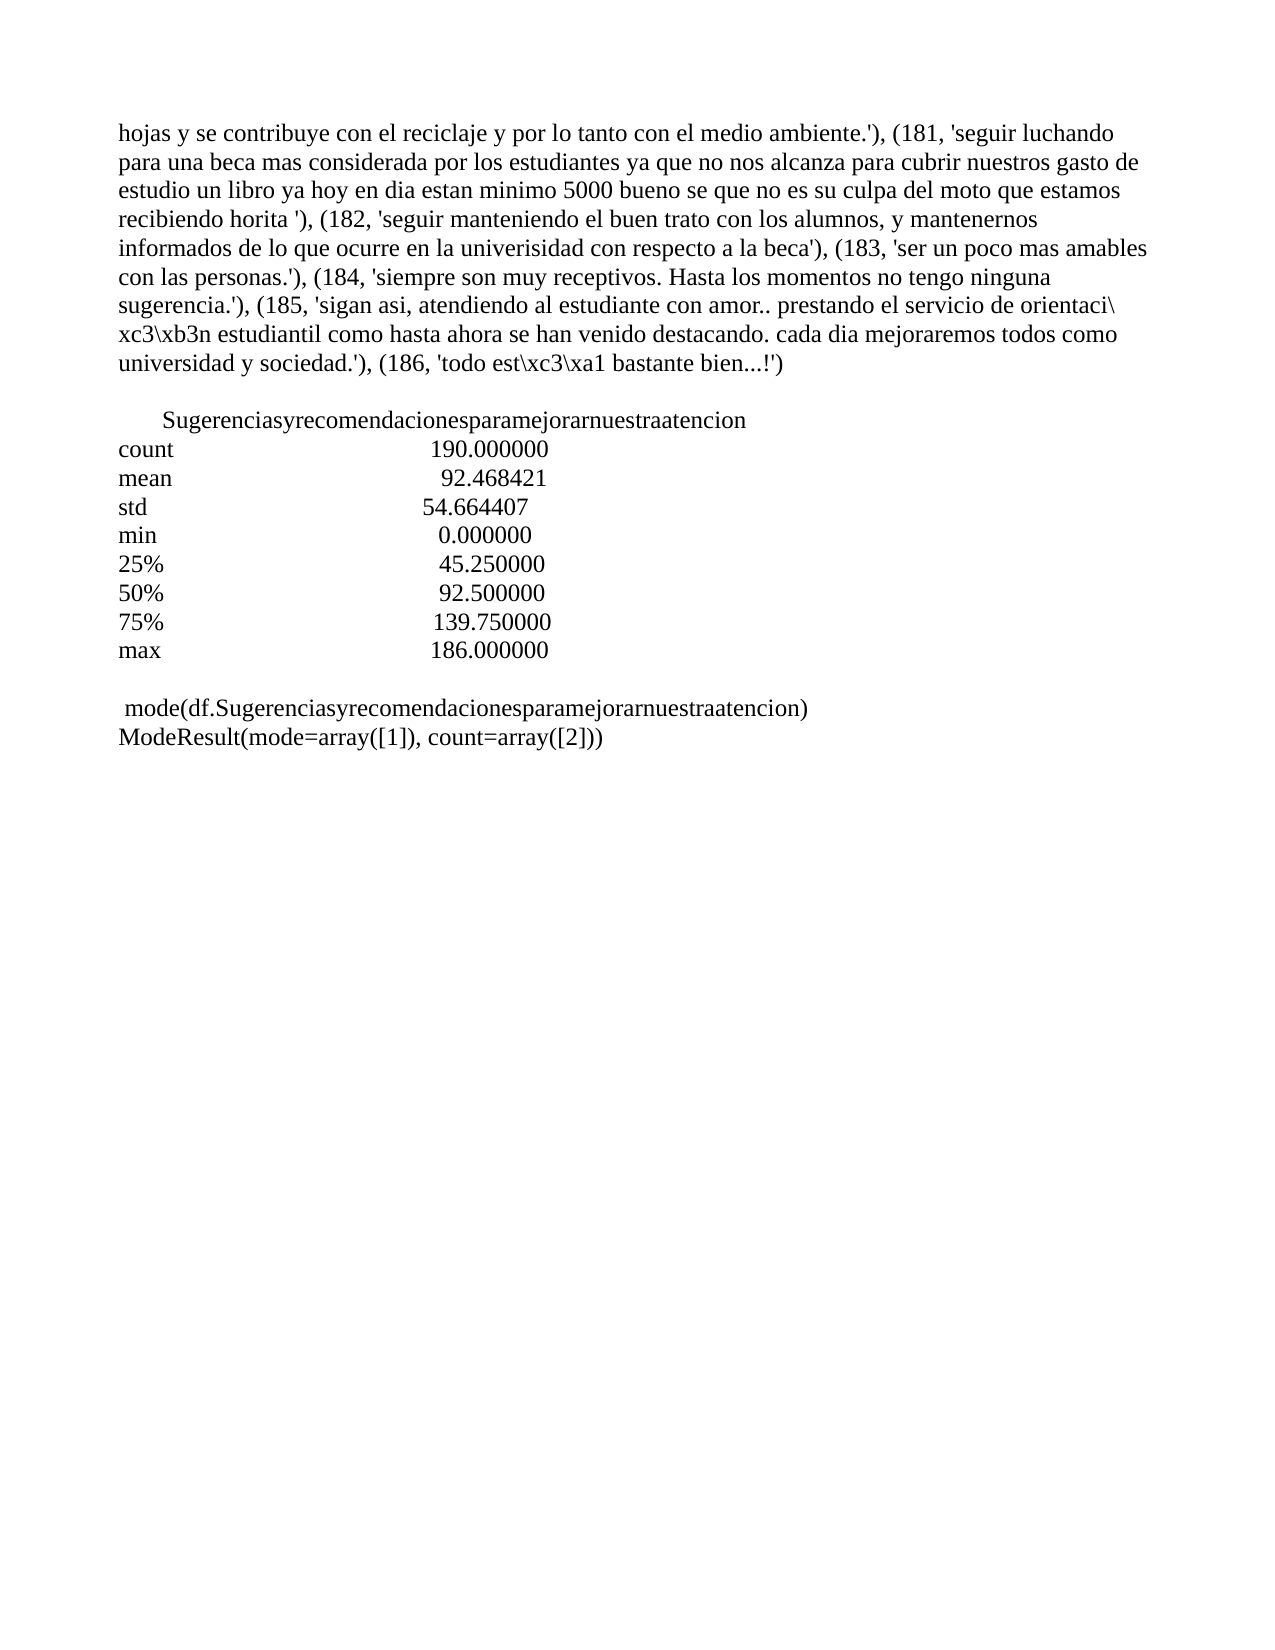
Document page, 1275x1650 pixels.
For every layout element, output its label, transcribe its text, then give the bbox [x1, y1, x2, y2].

text max 186.000000 [118, 636, 1157, 664]
text count 190.000000 [118, 434, 1157, 463]
text 50% 92.500000 [118, 578, 1157, 607]
text 75% 139.750000 [118, 607, 1157, 636]
text std 54.664407 [118, 492, 1157, 521]
text hojas y se contribuye con el reciclaje y por lo tanto con el medio ambiente.'), (181, 'seguir luchando para una beca mas considerada por los estudiantes ya que no nos alcanza para cubrir nuestros gasto de estudio un libro ya hoy en dia estan minimo 5000 bueno se que no es su culpa del moto que estamos recibiendo horita '), (182, 'seguir manteniendo el buen trato con los alumnos, y mantenernos informados de lo que ocurre en la univerisidad con respecto a la beca'), (183, 'ser un poco mas amables con las personas.'), (184, 'siempre son muy receptivos. Hasta los momentos no tengo ninguna sugerencia.'), (185, 'sigan asi, atendiendo al estudiante con amor.. prestando el servicio de orientaci\xc3\xb3n estudiantil como hasta ahora se han venido destacando. cada dia mejoraremos todos como universidad y sociedad.'), (186, 'todo est\xc3\xa1 bastante bien...!') [118, 118, 1157, 377]
text 25% 45.250000 [118, 549, 1157, 578]
text mean 92.468421 [118, 463, 1157, 492]
text mode(df.Sugerenciasyrecomendacionesparamejorarnuestraatencion) [118, 693, 1157, 722]
text ModeResult(mode=array([1]), count=array([2])) [118, 722, 1157, 751]
text Sugerenciasyrecomendacionesparamejorarnuestraatencion [118, 406, 1157, 434]
text min 0.000000 [118, 521, 1157, 549]
